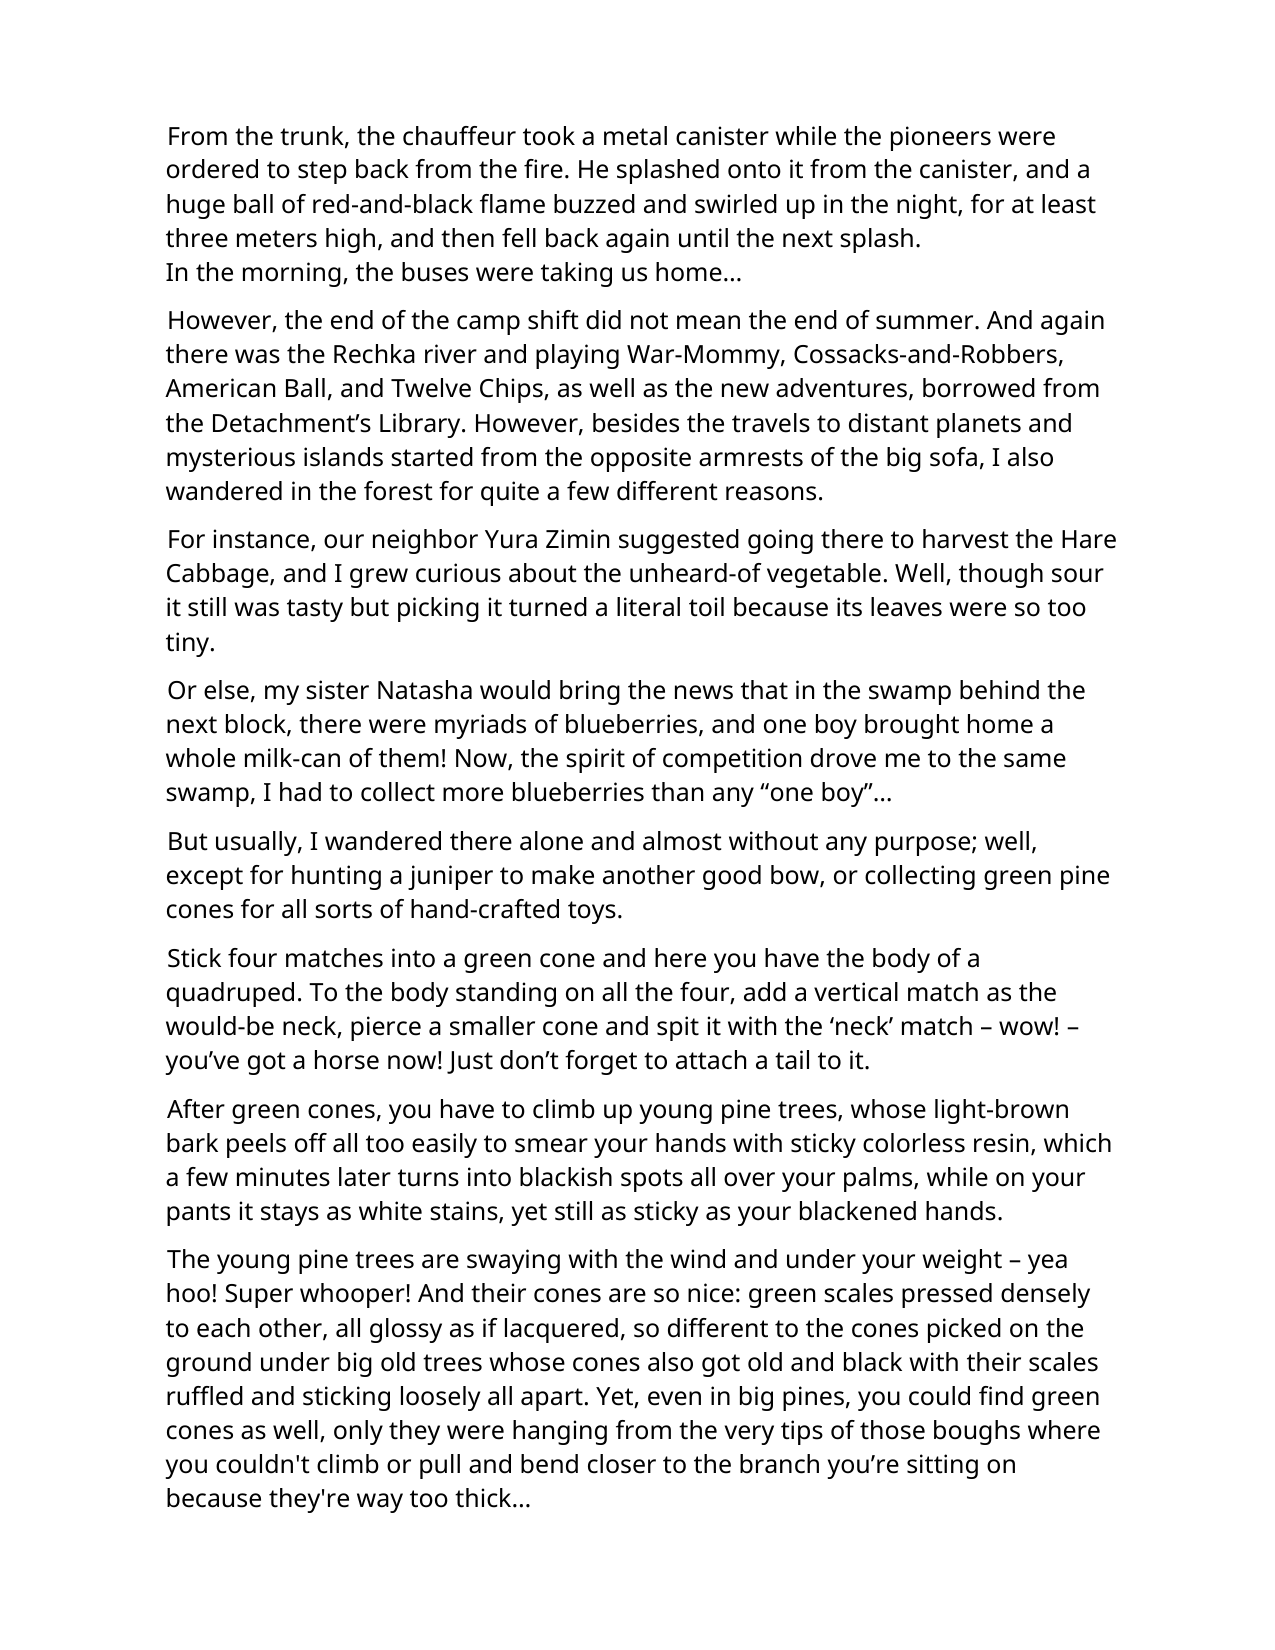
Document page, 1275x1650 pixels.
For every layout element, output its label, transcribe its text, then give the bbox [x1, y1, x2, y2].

text For instance, our neighbor Yura Zimin suggested going there to harvest the Hare Cabbage, and I grew curious about the unheard-of vegetable. Well, though sour it still was tasty but picking it turned a literal toil because its leaves were so too tiny. [165, 522, 1118, 658]
text But usually, I wandered there alone and almost without any purpose; well, except for hunting a juniper to make another good bow, or collecting green pine cones for all sorts of hand-crafted toys. [165, 824, 1118, 926]
text The young pine trees are swaying with the wind and under your weight – yea hoo! Super whooper! And their cones are so nice: green scales pressed densely to each other, all glossy as if lacquered, so different to the cones picked on the ground under big old trees whose cones also got old and black with their scales ruffled and sticking loosely all apart. Yet, even in big pines, you could find green cones as well, only they were hanging from the very tips of those boughs where you couldn't climb or pull and bend closer to the branch you’re sitting on because they're way too thick… [165, 1242, 1118, 1514]
text From the trunk, the chauffeur took a metal canister while the pioneers were ordered to step back from the fire. He splashed onto it from the canister, and a huge ball of red-and-black flame buzzed and swirled up in the night, for at least three meters high, and then fell back again until the next splash. In the morning, the buses were taking us home… [165, 118, 1118, 288]
text Stick four matches into a green cone and here you have the body of a quadruped. To the body standing on all the four, add a vertical match as the would-be neck, pierce a smaller cone and spit it with the ‘neck’ match – wow! – you’ve got a horse now! Just don’t forget to attach a tail to it. [165, 940, 1118, 1077]
text Or else, my sister Natasha would bring the news that in the swamp behind the next block, there were myriads of blueberries, and one boy brought home a whole milk-can of them! Now, the spirit of competition drove me to the same swamp, I had to collect more blueberries than any “one boy”… [165, 673, 1118, 809]
text After green cones, you have to climb up young pine trees, whose light-brown bark peels off all too easily to smear your hands with sticky colorless resin, which a few minutes later turns into blackish spots all over your palms, while on your pants it stays as white stains, yet still as sticky as your blackened hands. [165, 1091, 1118, 1227]
text However, the end of the camp shift did not mean the end of summer. And again there was the Rechka river and playing War-Mommy, Cossacks-and-Robbers, American Ball, and Twelve Chips, as well as the new adventures, borrowed from the Detachment’s Library. However, besides the travels to distant planets and mysterious islands started from the opposite armrests of the big sofa, I also wandered in the forest for quite a few different reasons. [165, 303, 1118, 507]
